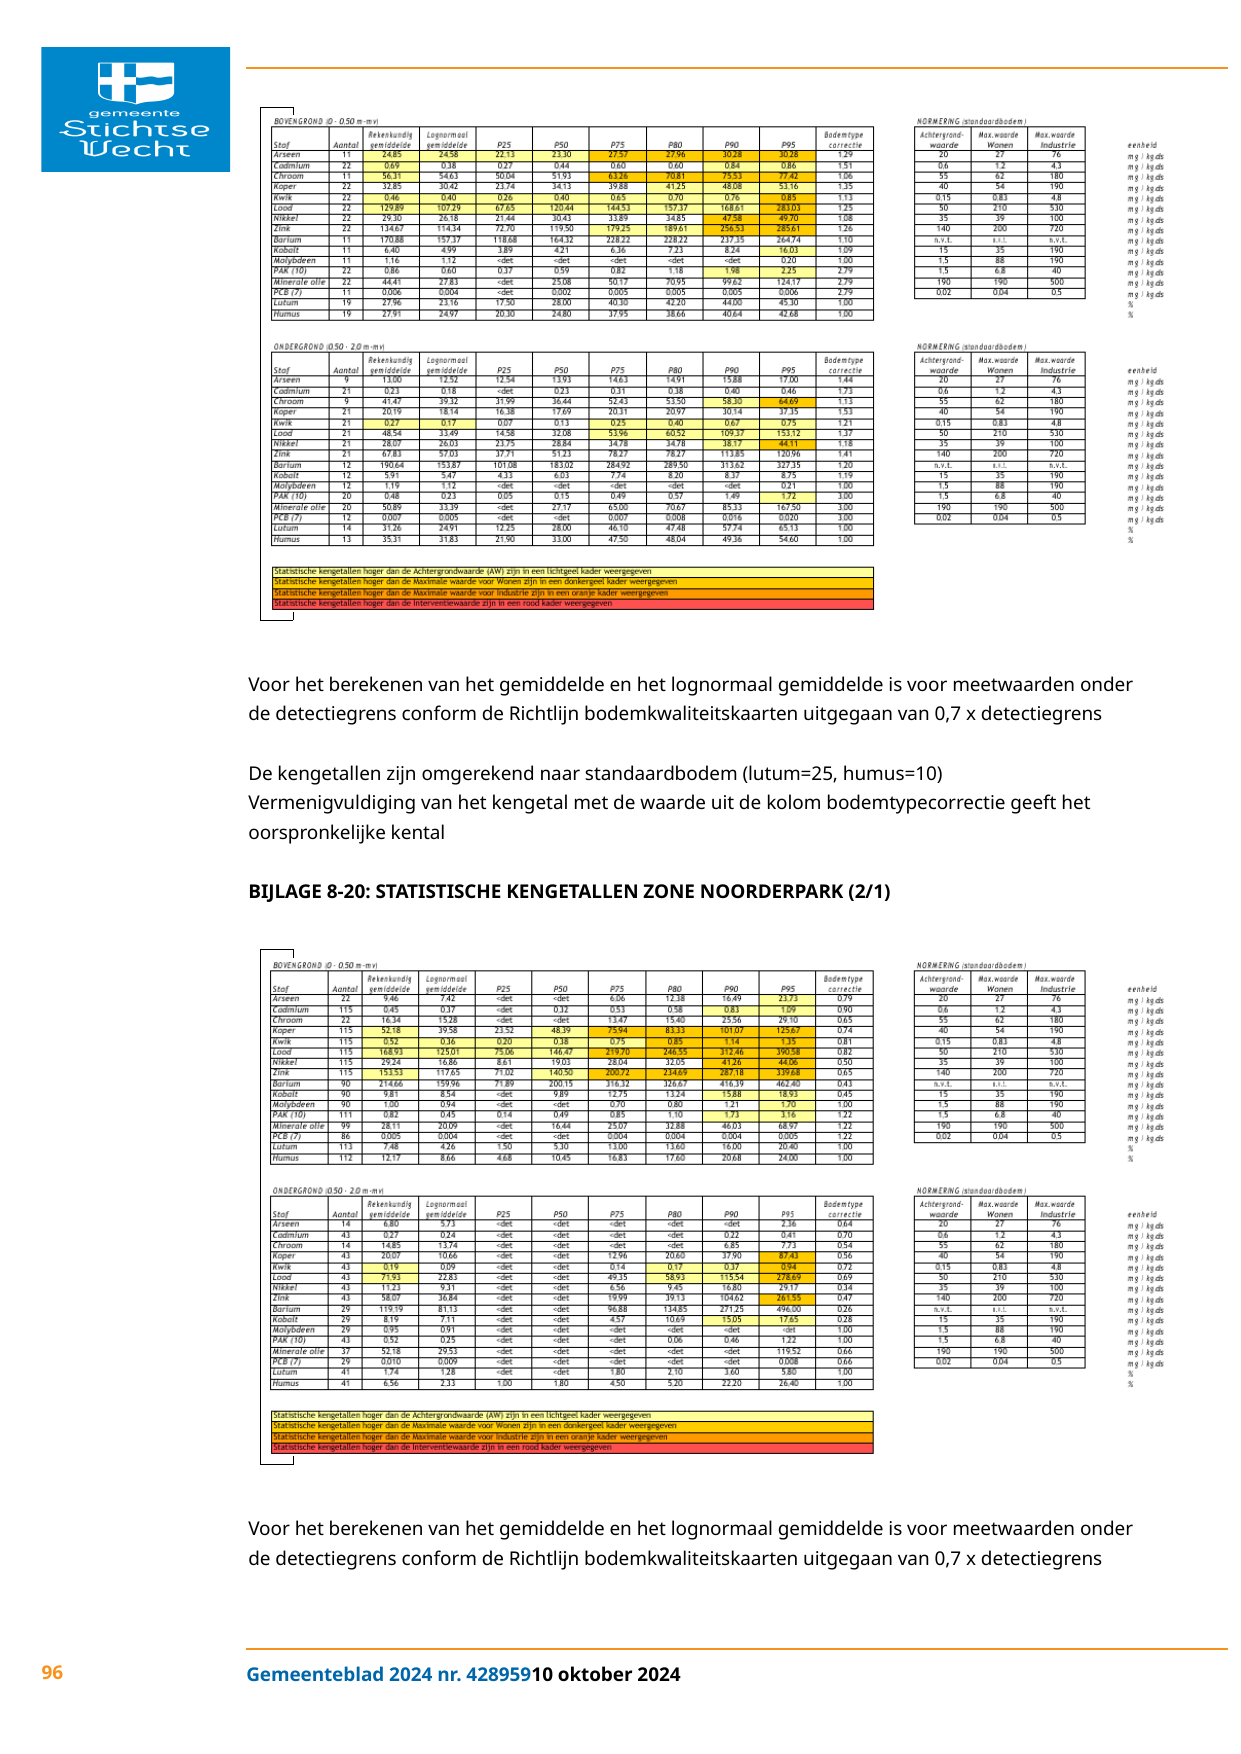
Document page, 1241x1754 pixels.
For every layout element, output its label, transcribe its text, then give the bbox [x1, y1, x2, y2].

text De kengetallen zijn omgerekend naar standaardbodem (lutum=25, humus=10) [248, 760, 1152, 786]
text Vermenigvuldiging van het kengetal met de waarde uit de kolom bodemtypecorrectie geeft het oorspronkelijke kental [248, 789, 1152, 845]
picture [99, 63, 135, 101]
picture [268, 958, 1173, 1456]
text BIJLAGE 8-20: STATISTISCHE KENGETALLEN ZONE NOORDERPARK (2/1) [248, 878, 1152, 904]
text Voor het berekenen van het gemiddelde en het lognormaal gemiddelde is voor meetwaarden onder de detectiegrens conform de Richtlijn bodemkwaliteitskaarten uitgegaan van 0,7 x detectiegrens [248, 671, 1152, 726]
picture [137, 63, 174, 103]
picture [268, 115, 1173, 612]
text Voor het berekenen van het gemiddelde en het lognormaal gemiddelde is voor meetwaarden onder de detectiegrens conform de Richtlijn bodemkwaliteitskaarten uitgegaan van 0,7 x detectiegrens [248, 1515, 1152, 1571]
